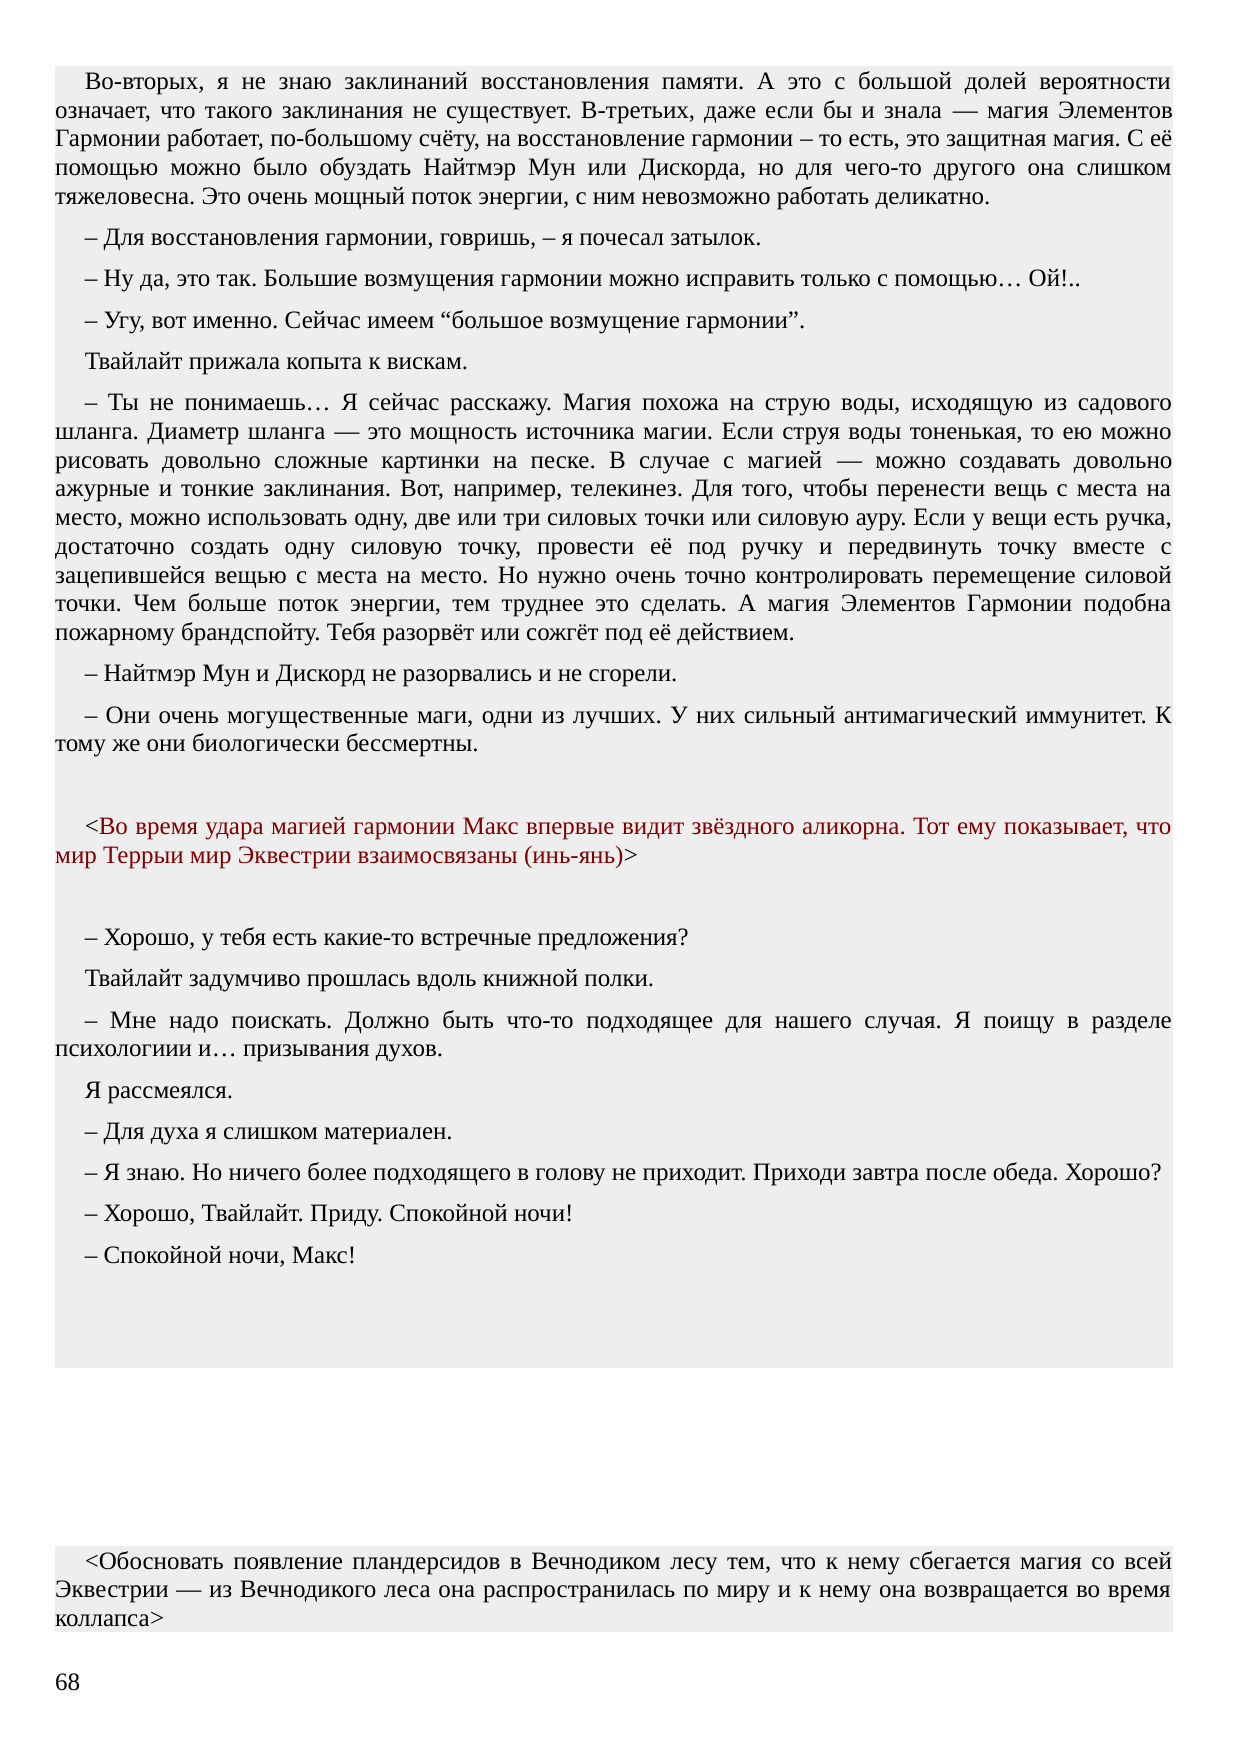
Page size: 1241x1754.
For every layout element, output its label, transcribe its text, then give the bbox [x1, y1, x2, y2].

text – Мне надо поискать. Должно быть что-то подходящее для нашего случая. Я поищу в разделе психологиии и… призывания духов. [55, 1005, 1173, 1062]
text Твайлайт прижала копыта к вискам. [55, 346, 1173, 375]
text Твайлайт задумчиво прошлась вдоль книжной полки. [55, 963, 1173, 992]
text – Найтмэр Мун и Дискорд не разорвались и не сгорели. [55, 658, 1173, 687]
text – Хорошо, у тебя есть какие-то встречные предложения? [55, 922, 1173, 951]
text – Я знаю. Но ничего более подходящего в голову не приходит. Приходи завтра после обеда. Хорошо? [55, 1157, 1173, 1186]
text Я рассмеялся. [55, 1075, 1173, 1103]
text <Обосновать появление пландерсидов в Вечнодиком лесу тем, что к нему сбегается магия со всей Эквестрии — из Вечнодикого леса она распространилась по миру и к нему она возвращается во время коллапса> [55, 1546, 1173, 1632]
text Во-вторых, я не знаю заклинаний восстановления памяти. А это с большой долей вероятности означает, что такого заклинания не существует. В-третьих, даже если бы и знала — магия Элементов Гармонии работает, по-большому счёту, на восстановление гармонии – то есть, это защитная магия. С её помощью можно было обуздать Найтмэр Мун или Дискорда, но для чего-то другого она слишком тяжеловесна. Это очень мощный поток энергии, с ним невозможно работать деликатно. [55, 66, 1173, 210]
text – Спокойной ночи, Макс! [55, 1240, 1173, 1268]
text – Ну да, это так. Большие возмущения гармонии можно исправить только с помощью… Ой!.. [55, 263, 1173, 292]
text – Ты не понимаешь… Я сейчас расскажу. Магия похожа на струю воды, исходящую из садового шланга. Диаметр шланга — это мощность источника магии. Если струя воды тоненькая, то ею можно рисовать довольно сложные картинки на песке. В случае с магией — можно создавать довольно ажурные и тонкие заклинания. Вот, например, телекинез. Для того, чтобы перенести вещь с места на место, можно использовать одну, две или три силовых точки или силовую ауру. Если у вещи есть ручка, достаточно создать одну силовую точку, провести её под ручку и передвинуть точку вместе с зацепившейся вещью с места на место. Но нужно очень точно контролировать перемещение силовой точки. Чем больше поток энергии, тем труднее это сделать. А магия Элементов Гармонии подобна пожарному брандспойту. Тебя разорвёт или сожгёт под её действием. [55, 387, 1173, 646]
text – Для духа я слишком материален. [55, 1116, 1173, 1145]
text – Они очень могущественные маги, одни из лучших. У них сильный антимагический иммунитет. К тому же они биологически бессмертны. [55, 700, 1173, 757]
text <Во время удара магией гармонии Макс впервые видит звёздного аликорна. Тот ему показывает, что мир Террыи мир Эквестрии взаимосвязаны (инь-янь)> [55, 811, 1173, 868]
text – Угу, вот именно. Сейчас имеем “большое возмущение гармонии”. [55, 305, 1173, 333]
text – Для восстановления гармонии, говришь, – я почесал затылок. [55, 222, 1173, 251]
text – Хорошо, Твайлайт. Приду. Спокойной ночи! [55, 1198, 1173, 1227]
